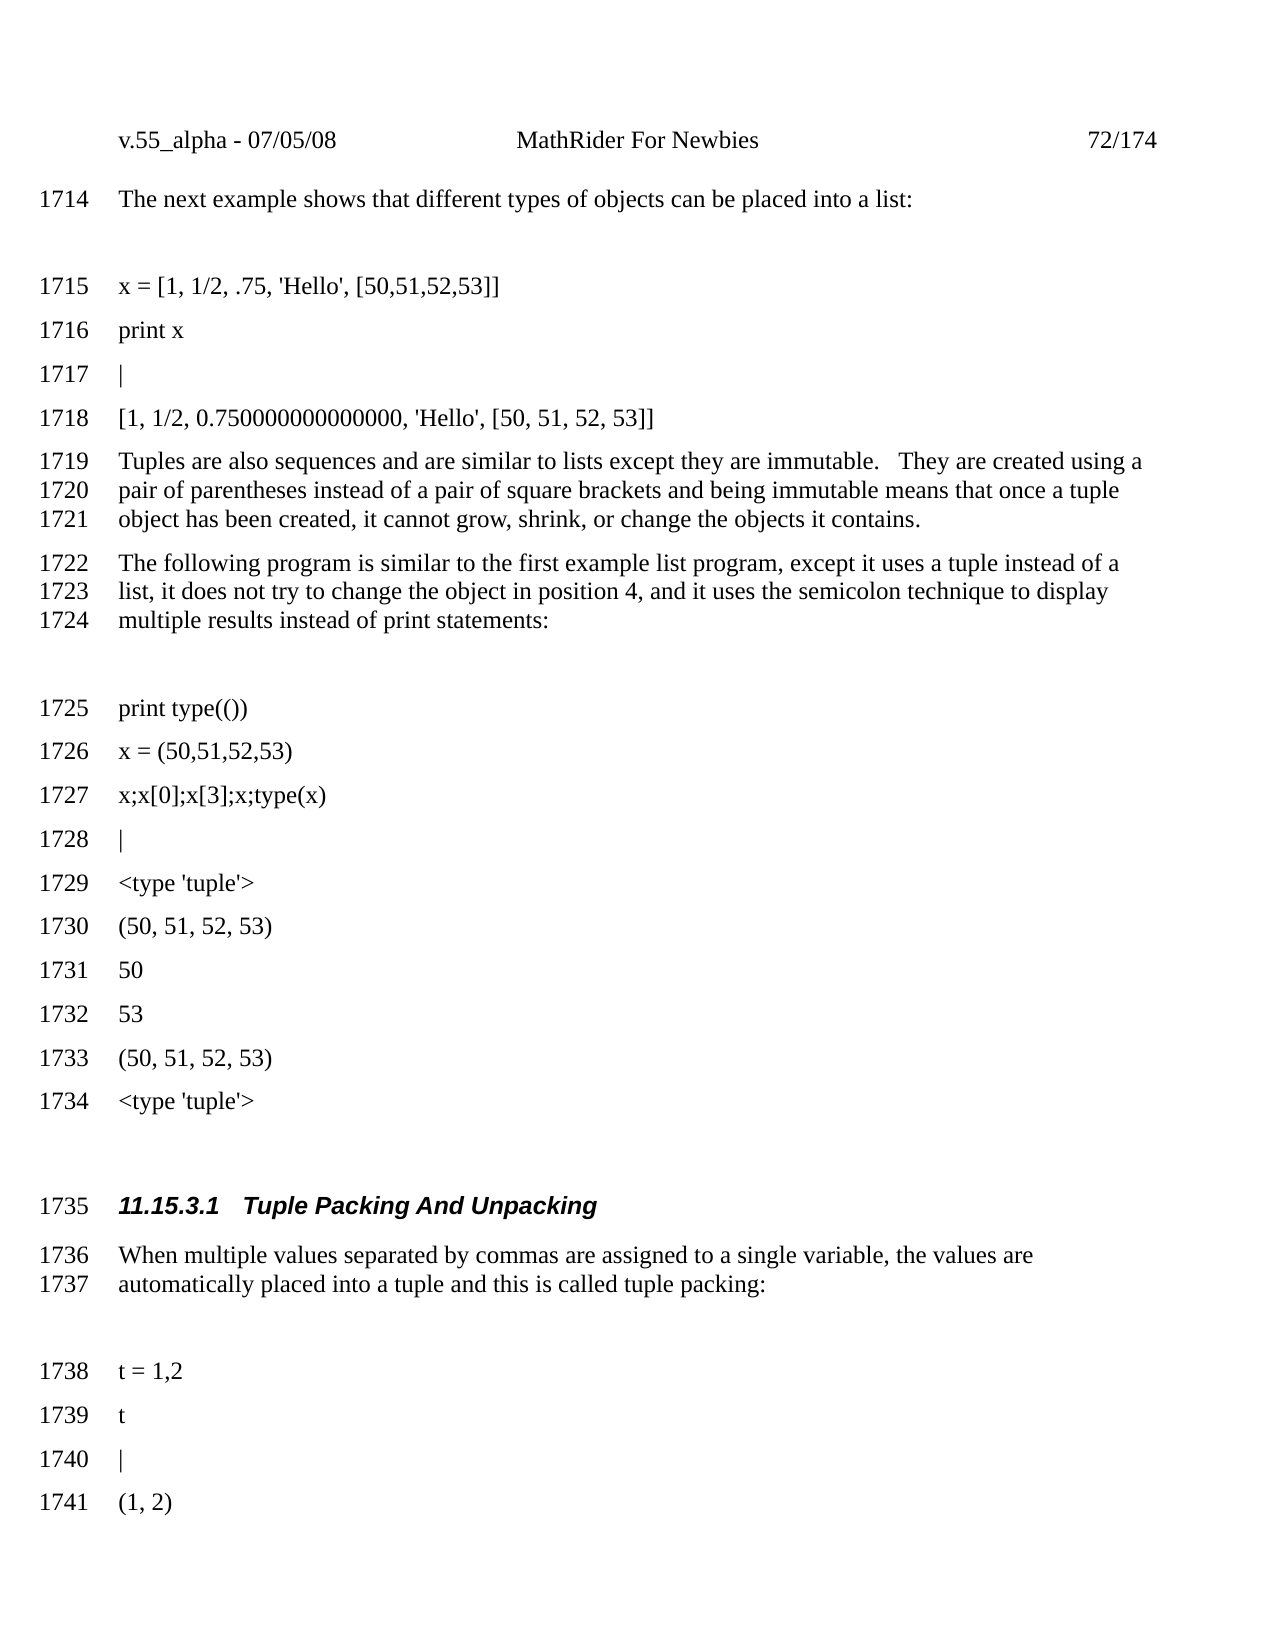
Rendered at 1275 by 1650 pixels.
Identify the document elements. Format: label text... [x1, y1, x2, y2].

subtitle Tuple Packing And Unpacking [118, 1191, 1157, 1220]
text print type(()) [118, 693, 1157, 721]
text 53 [118, 999, 1157, 1028]
text Tuples are also sequences and are similar to lists except they are immutable. They are created using a pair of parentheses instead of a pair of square brackets and being immutable means that once a tuple object has been created, it cannot grow, shrink, or change the objects it contains. [118, 446, 1157, 533]
text x = (50,51,52,53) [118, 736, 1157, 765]
text | [118, 359, 1157, 388]
text When multiple values separated by commas are assigned to a single variable, the values are automatically placed into a tuple and this is called tuple packing: [118, 1240, 1157, 1297]
text <type 'tuple'> [118, 1086, 1157, 1115]
text | [118, 1444, 1157, 1472]
text (50, 51, 52, 53) [118, 911, 1157, 940]
text (50, 51, 52, 53) [118, 1043, 1157, 1071]
text 50 [118, 955, 1157, 984]
text x;x[0];x[3];x;type(x) [118, 780, 1157, 809]
text | [118, 824, 1157, 853]
text <type 'tuple'> [118, 868, 1157, 896]
text t [118, 1400, 1157, 1429]
text x = [1, 1/2, .75, 'Hello', [50,51,52,53]] [118, 271, 1157, 300]
text The next example shows that different types of objects can be placed into a list: [118, 184, 1157, 213]
text t = 1,2 [118, 1356, 1157, 1385]
text The following program is similar to the first example list program, except it uses a tuple instead of a list, it does not try to change the object in position 4, and it uses the semicolon technique to display multiple results instead of print statements: [118, 548, 1157, 634]
text print x [118, 315, 1157, 344]
text [1, 1/2, 0.750000000000000, 'Hello', [50, 51, 52, 53]] [118, 403, 1157, 431]
text (1, 2) [118, 1487, 1157, 1516]
